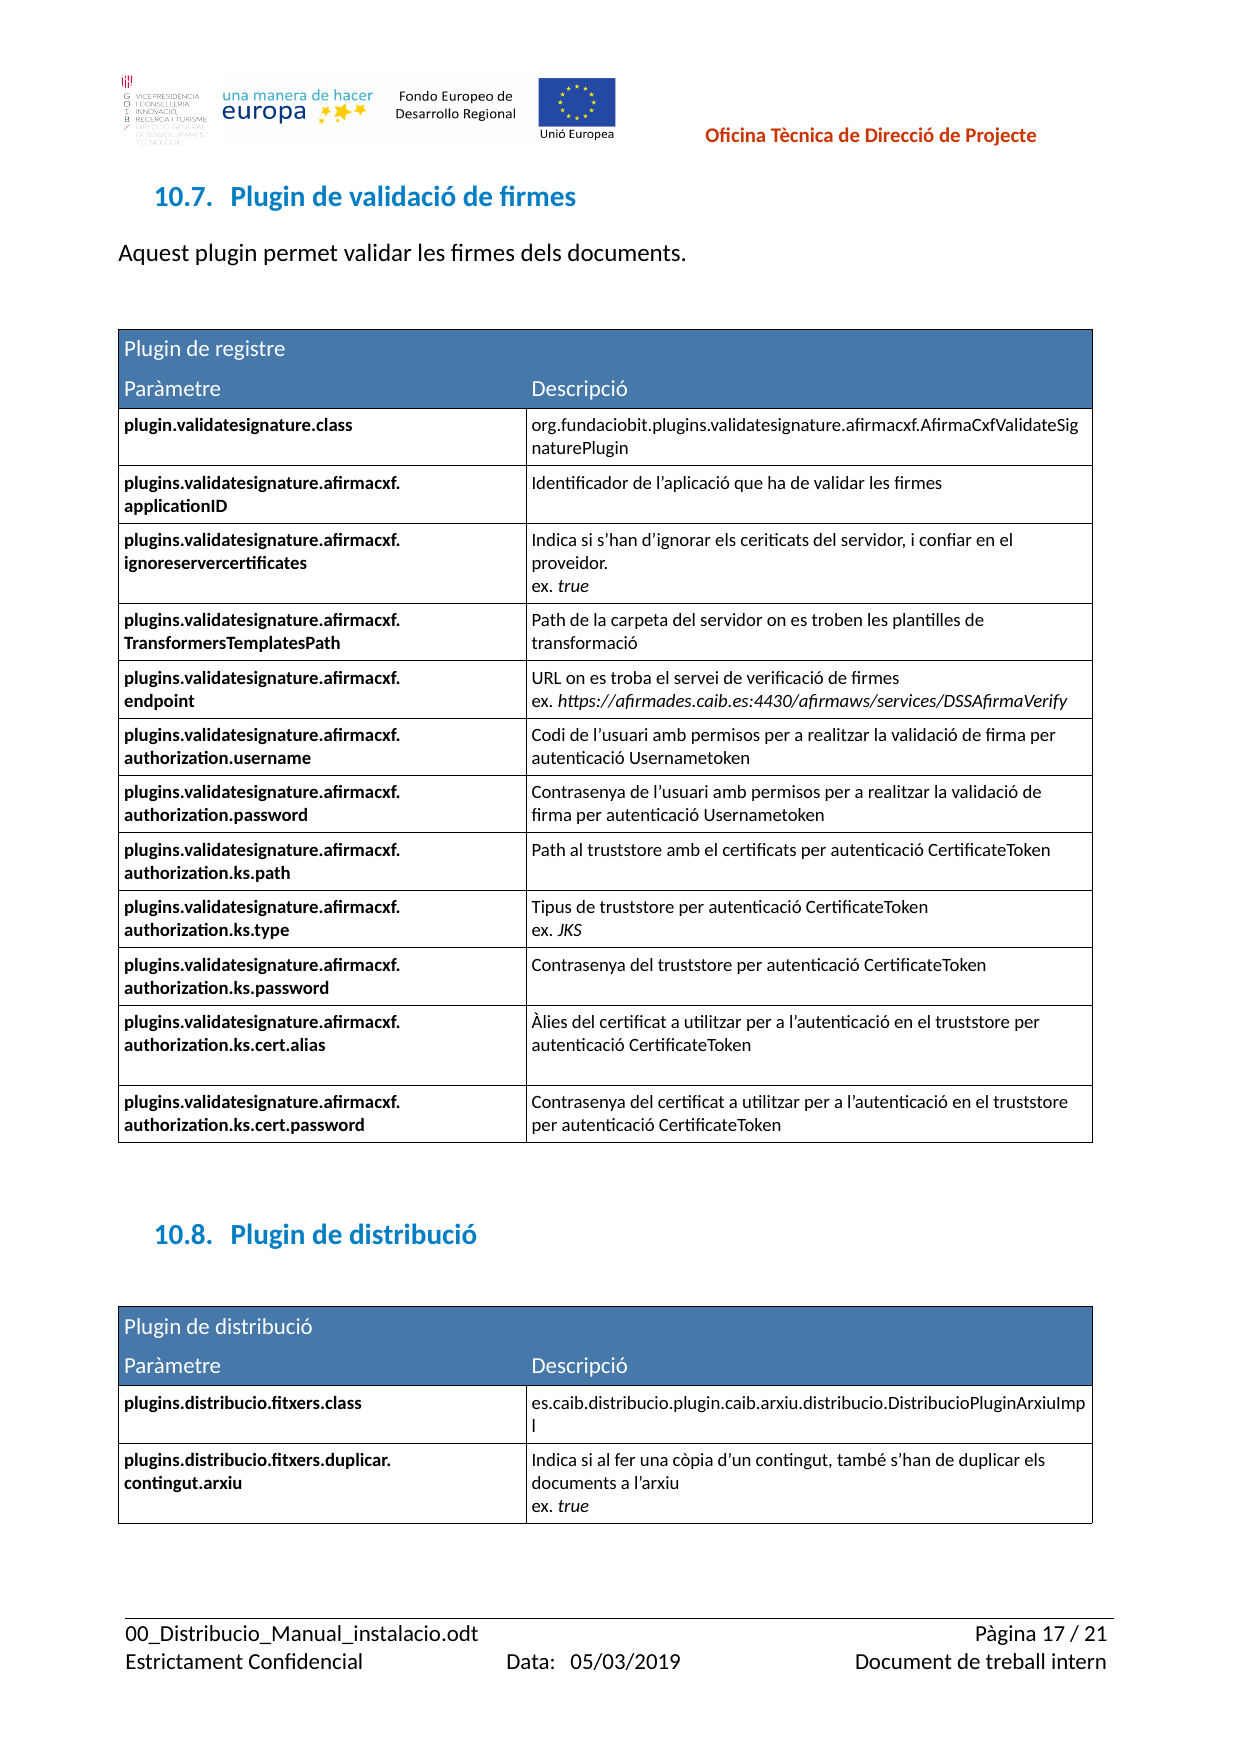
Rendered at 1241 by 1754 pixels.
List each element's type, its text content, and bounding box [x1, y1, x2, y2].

table_cell Path de la carpeta del servidor on es troben les plantilles de transformació [527, 604, 1092, 660]
text Aquest plugin permet validar les firmes dels documents. [118, 237, 1122, 267]
table_cell plugins.validatesignature.afirmacxf. authorization.ks.type [119, 891, 526, 947]
table_cell plugins.validatesignature.afirmacxf. ignoreservercertificates [119, 524, 526, 603]
table_header Plugin de distribució [119, 1307, 1092, 1346]
table_cell plugins.validatesignature.afirmacxf. authorization.ks.password [119, 948, 526, 1004]
table_cell Paràmetre [119, 368, 526, 408]
subtitle Plugin de validació de firmes [153, 178, 1122, 213]
table_cell plugins.validatesignature.afirmacxf. endpoint [119, 661, 526, 717]
table_cell Contrasenya de l’usuari amb permisos per a realitzar la validació de firma per autenticació Usernametoken [527, 776, 1092, 832]
table_cell URL on es troba el servei de verificació de firmes ex. https://afirmades.caib.es:4430/afirmaws/services/DSSAfirmaVerify [527, 661, 1092, 717]
table_cell plugins.validatesignature.afirmacxf. authorization.username [119, 719, 526, 775]
table_cell plugins.distribucio.fitxers.duplicar. contingut.arxiu [119, 1444, 526, 1523]
table_cell Contrasenya del truststore per autenticació CertificateToken [527, 948, 1092, 1004]
table_cell Path al truststore amb el certificats per autenticació CertificateToken [527, 833, 1092, 890]
table_header Plugin de registre [119, 330, 1092, 368]
table_cell Descripció [526, 1346, 1092, 1385]
picture [118, 73, 213, 147]
table_cell Indica si al fer una còpia d’un contingut, també s’han de duplicar els documents a l’arxiu ex. true [527, 1444, 1092, 1523]
table_cell Codi de l’usuari amb permisos per a realitzar la validació de firma per autenticació Usernametoken [527, 719, 1092, 775]
table_cell es.caib.distribucio.plugin.caib.arxiu.distribucio.DistribucioPluginArxiuImpl [527, 1386, 1092, 1442]
table_cell Identificador de l’aplicació que ha de validar les firmes [527, 466, 1092, 522]
table_cell Descripció [526, 368, 1092, 408]
table_cell plugins.validatesignature.afirmacxf. authorization.ks.path [119, 833, 526, 890]
picture [219, 73, 621, 147]
table_cell Indica si s’han d’ignorar els ceriticats del servidor, i confiar en el proveidor. ex. true [527, 524, 1092, 603]
table_cell org.fundaciobit.plugins.validatesignature.afirmacxf.AfirmaCxfValidateSignaturePlugin [527, 409, 1092, 465]
table_cell Àlies del certificat a utilitzar per a l’autenticació en el truststore per autenticació CertificateToken [527, 1006, 1092, 1085]
table_cell Contrasenya del certificat a utilitzar per a l’autenticació en el truststore per autenticació CertificateToken [527, 1086, 1092, 1142]
table_cell plugins.validatesignature.afirmacxf. authorization.password [119, 776, 526, 832]
table_cell Paràmetre [119, 1346, 526, 1385]
table_cell plugins.validatesignature.afirmacxf. applicationID [119, 466, 526, 522]
table_cell plugin.validatesignature.class [119, 409, 526, 465]
table_cell Tipus de truststore per autenticació CertificateToken ex. JKS [527, 891, 1092, 947]
table_cell plugins.validatesignature.afirmacxf. TransformersTemplatesPath [119, 604, 526, 660]
table_cell plugins.distribucio.fitxers.class [119, 1386, 526, 1442]
table_cell plugins.validatesignature.afirmacxf. authorization.ks.cert.password [119, 1086, 526, 1142]
subtitle Plugin de distribució [153, 1216, 1122, 1252]
table_cell plugins.validatesignature.afirmacxf. authorization.ks.cert.alias [119, 1006, 526, 1085]
